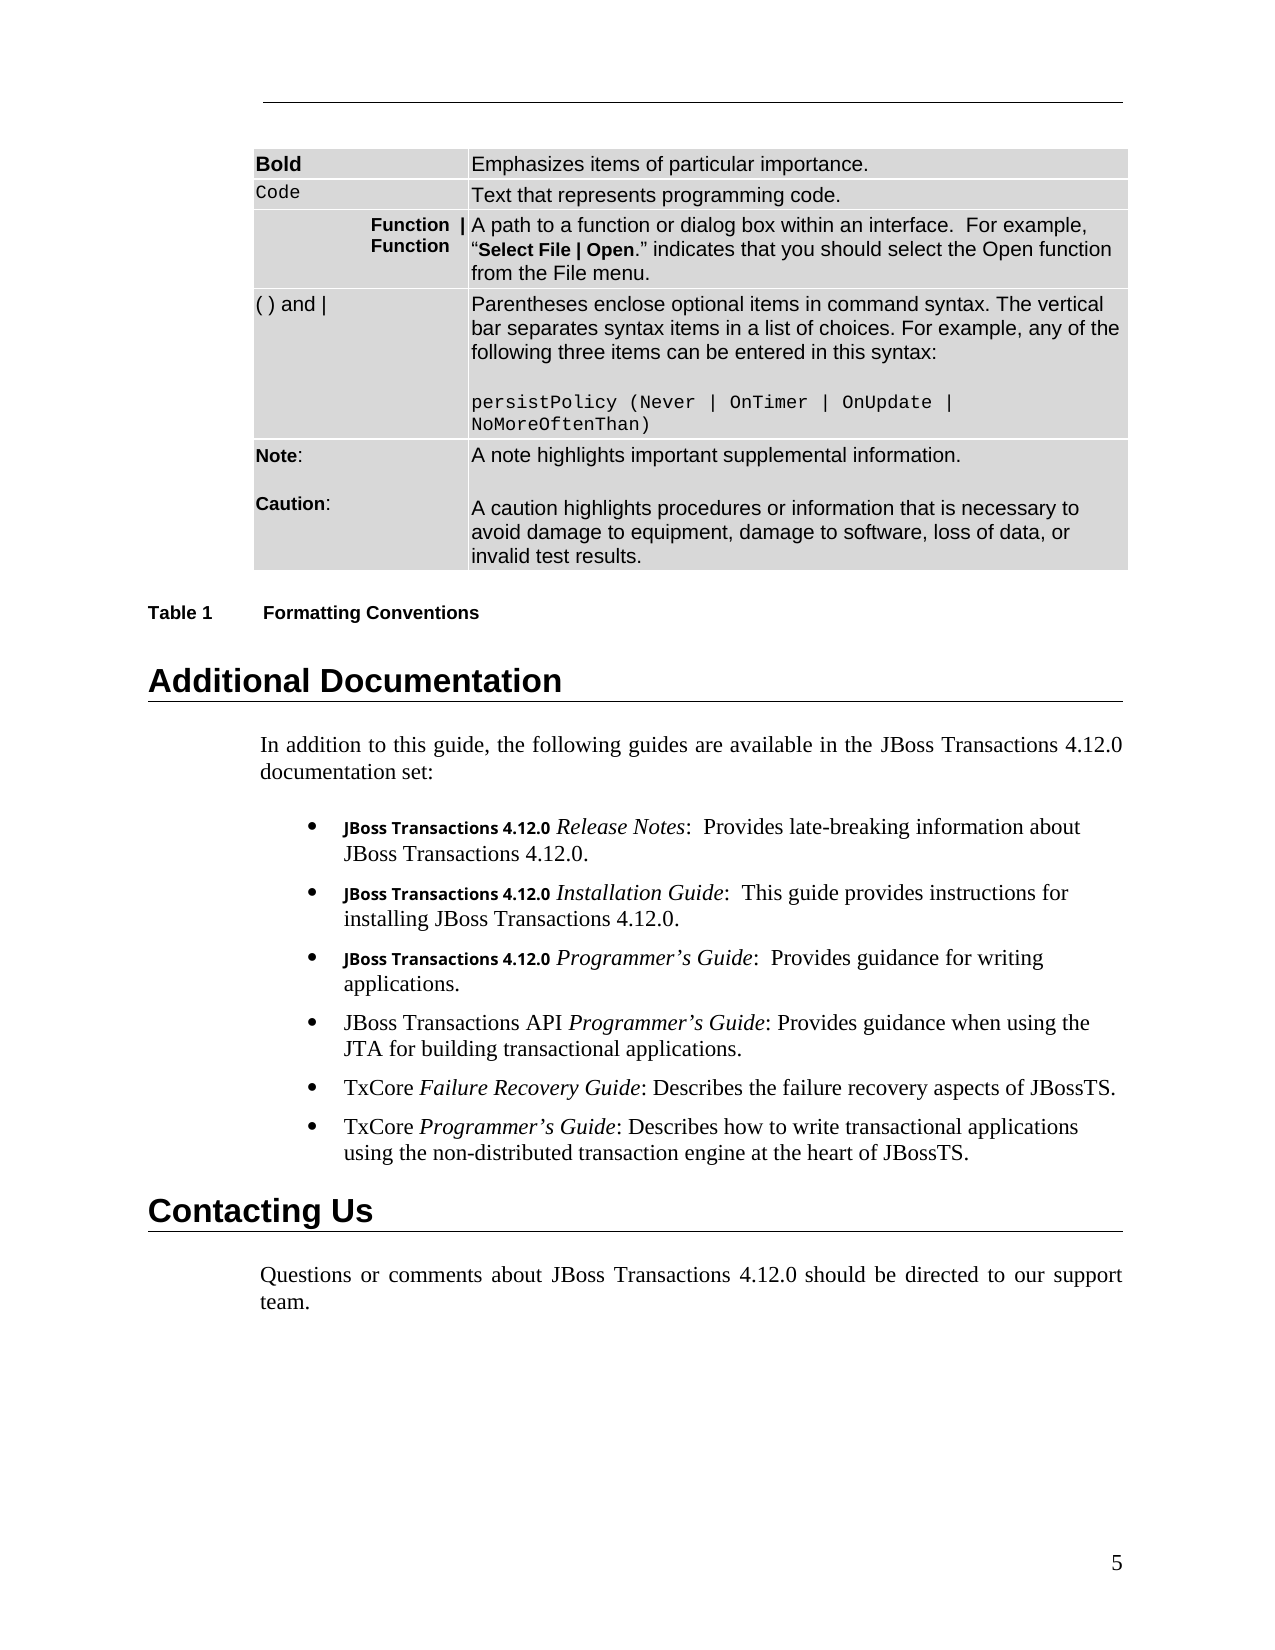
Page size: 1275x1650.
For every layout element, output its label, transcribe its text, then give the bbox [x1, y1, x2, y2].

table_cell Bold [254, 149, 468, 178]
table_cell Text that represents programming code. [469, 180, 1128, 209]
list JBoss Transactions 4.10.0 Programmer’s Guide: Provides guidance for writing applications. [308, 944, 1123, 996]
table_cell Parentheses enclose optional items in command syntax. The vertical bar separates syntax items in a list of choices. For example, any of the following three items can be entered in this syntax: persistPolicy (Never | OnTimer | OnUpdate | NoMoreOftenThan) [469, 289, 1128, 438]
table_cell ( ) and | [254, 289, 468, 438]
text Table 1 Formatting Conventions [148, 602, 1123, 623]
subtitle Additional Documentation [148, 661, 1123, 701]
text In addition to this guide, the following guides are available in the JBoss Transactions 4.10.0 documentation set: [260, 731, 1123, 784]
table_cell Note: Caution: [254, 440, 468, 570]
list JBoss Transactions API Programmer’s Guide: Provides guidance when using the JTA for building transactional applications. [308, 1009, 1123, 1062]
table_cell Function | Function [254, 210, 468, 288]
table_cell A note highlights important supplemental information. A caution highlights procedures or information that is necessary to avoid damage to equipment, damage to software, loss of data, or invalid test results. [469, 440, 1128, 570]
text Questions or comments about JBoss Transactions 4.10.0 should be directed to our support team. [260, 1261, 1123, 1314]
list TxCore Programmer’s Guide: Describes how to write transactional applications using the non-distributed transaction engine at the heart of JBossTS. [308, 1113, 1123, 1166]
table_cell Code [254, 180, 468, 209]
table_cell Emphasizes items of particular importance. [469, 149, 1128, 178]
list JBoss Transactions 4.10.0 Installation Guide: This guide provides instructions for installing JBoss Transactions 4.10.0. [308, 878, 1123, 931]
list TxCore Failure Recovery Guide: Describes the failure recovery aspects of JBossTS. [308, 1074, 1123, 1101]
list JBoss Transactions 4.10.0 Release Notes: Provides late-breaking information about JBoss Transactions 4.10.0. [308, 813, 1123, 866]
table_cell A path to a function or dialog box within an interface. For example, “Select File | Open.” indicates that you should select the Open function from the File menu. [469, 210, 1128, 288]
subtitle Contacting Us [148, 1191, 1123, 1231]
